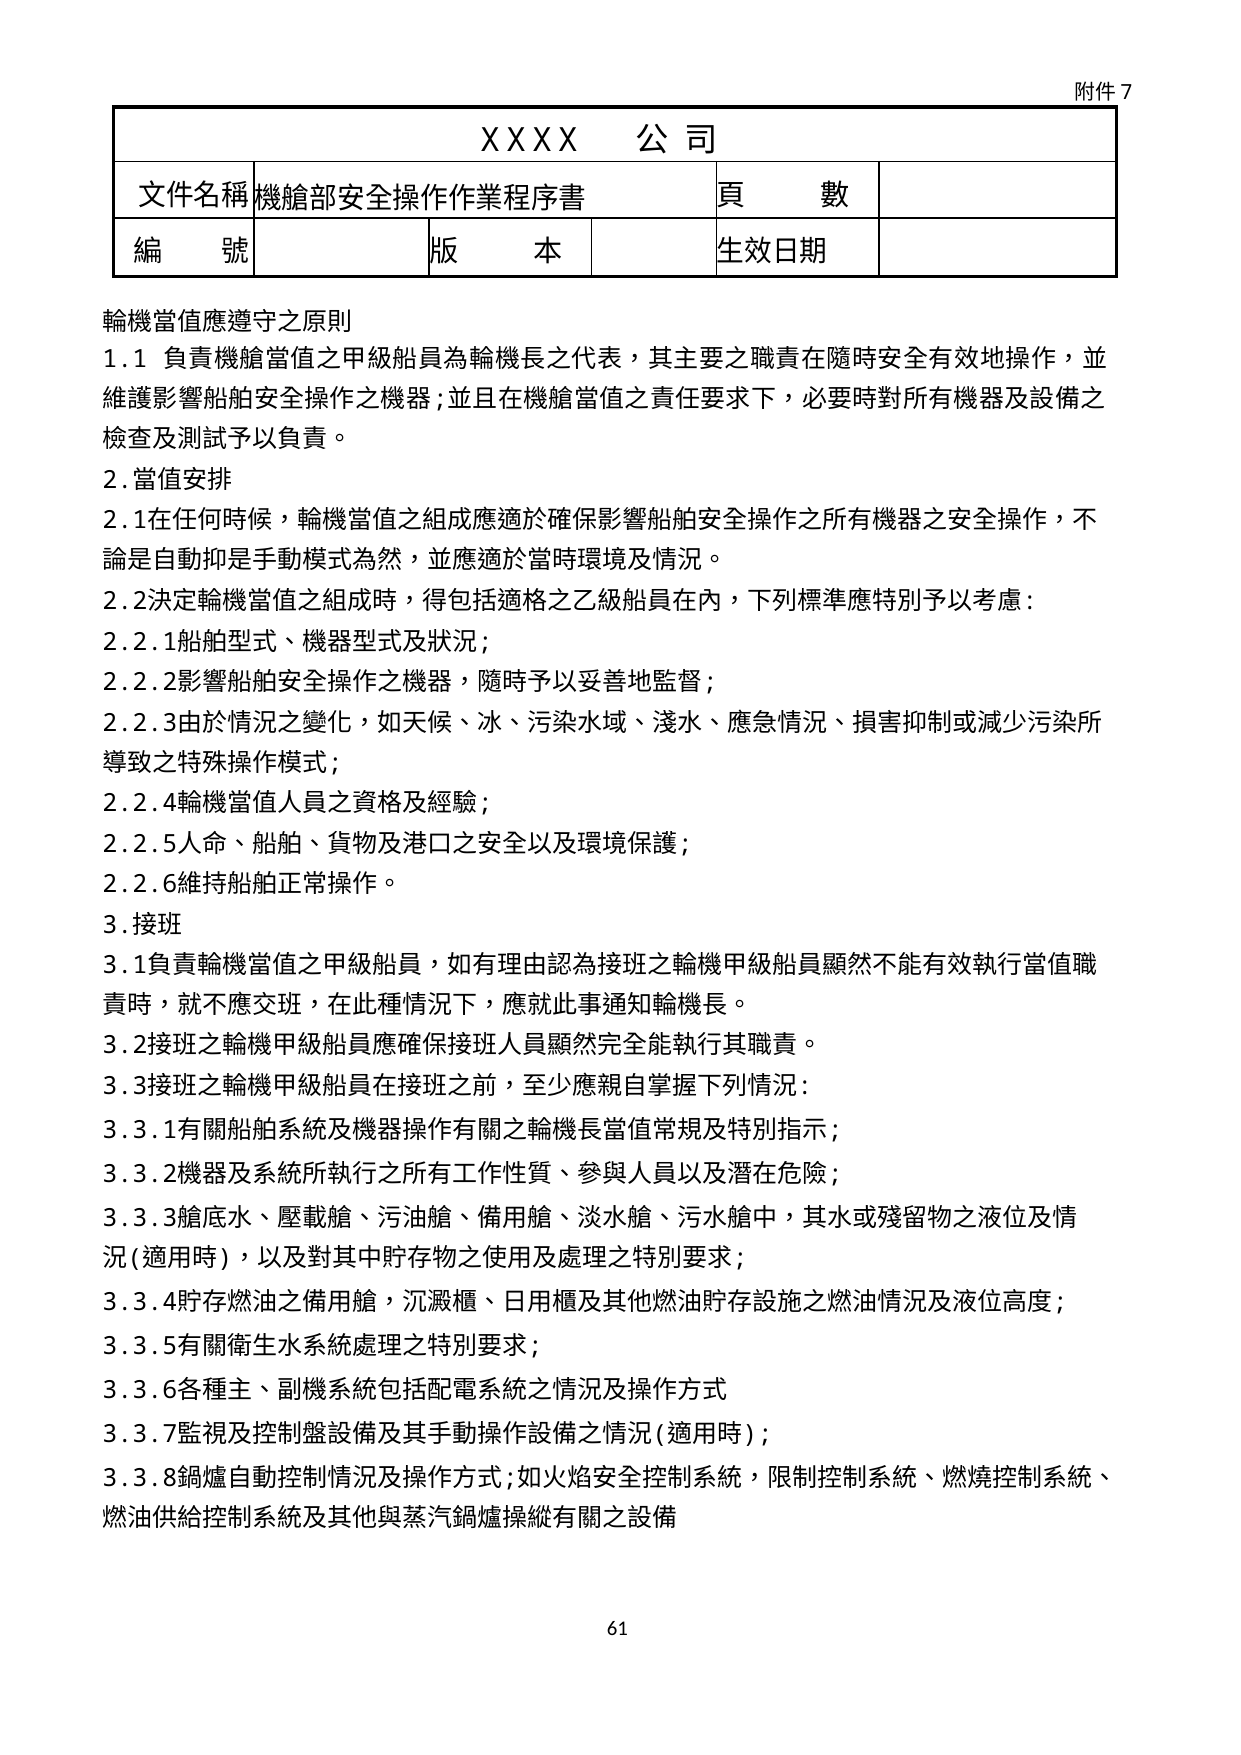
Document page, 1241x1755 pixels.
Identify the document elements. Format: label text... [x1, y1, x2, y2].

text 3.接班 [102, 904, 1132, 940]
table_cell 生效日期 [717, 219, 878, 275]
text 2.2.4輪機當值人員之資格及經驗; [102, 782, 1132, 819]
text 3.2接班之輪機甲級船員應確保接班人員顯然完全能執行其職責。 [102, 1025, 1132, 1061]
text 2.2.5人命、船舶、貨物及港口之安全以及環境保護; [102, 823, 1132, 859]
text 3.3.4貯存燃油之備用艙，沉澱櫃、日用櫃及其他燃油貯存設施之燃油情況及液位高度; [102, 1281, 1100, 1318]
text 輪機當值應遵守之原則 [102, 303, 1132, 337]
text 3.3.6各種主、副機系統包括配電系統之情況及操作方式 [102, 1369, 1100, 1406]
table_header XXXX 公 司 [115, 109, 1115, 161]
text 3.1負責輪機當值之甲級船員，如有理由認為接班之輪機甲級船員顯然不能有效執行當值職責時，就不應交班，在此種情況下，應就此事通知輪機長。 [102, 944, 1100, 1021]
table_cell 版 本 [430, 219, 591, 275]
text 3.3.3艙底水、壓載艙、污油艙、備用艙、淡水艙、污水艙中，其水或殘留物之液位及情況(適用時)，以及對其中貯存物之使用及處理之特別要求; [102, 1198, 1100, 1274]
text 2.2.6維持船舶正常操作。 [102, 863, 1132, 900]
text 3.3.1有關船舶系統及機器操作有關之輪機長當值常規及特別指示; [102, 1109, 1100, 1146]
table_cell [592, 219, 716, 275]
table_cell [880, 162, 1115, 217]
text 2.2.1船舶型式、機器型式及狀況; [102, 621, 1132, 657]
text 2.當值安排 [102, 459, 1132, 496]
text 1.1 負責機艙當值之甲級船員為輪機長之代表，其主要之職責在隨時安全有效地操作，並維護影響船舶安全操作之機器;並且在機艙當值之責任要求下，必要時對所有機器及設備之檢查及測試予以負責。 [102, 339, 1107, 454]
table_cell 編 號 [115, 219, 253, 275]
text 3.3.5有關衛生水系統處理之特別要求; [102, 1326, 1100, 1362]
table_cell 頁 數 [717, 162, 878, 217]
table_cell [880, 219, 1115, 275]
text 3.3接班之輪機甲級船員在接班之前，至少應親自掌握下列情況: [102, 1065, 1100, 1102]
text 2.1在任何時候，輪機當值之組成應適於確保影響船舶安全操作之所有機器之安全操作，不論是自動抑是手動模式為然，並應適於當時環境及情況。 [102, 500, 1106, 576]
text 3.3.7監視及控制盤設備及其手動操作設備之情況(適用時); [102, 1414, 1100, 1450]
table_cell 文件名稱 [115, 162, 253, 217]
table_cell [255, 219, 428, 275]
text 2.2.3由於情況之變化，如天候、冰、污染水域、淺水、應急情況、損害抑制或減少污染所導致之特殊操作模式; [102, 702, 1106, 778]
table_cell 機艙部安全操作作業程序書 [255, 162, 716, 217]
text 3.3.2機器及系統所執行之所有工作性質、參與人員以及潛在危險; [102, 1153, 1100, 1190]
text 2.2.2影響船舶安全操作之機器，隨時予以妥善地監督; [102, 662, 1132, 698]
text 2.2決定輪機當值之組成時，得包括適格之乙級船員在內，下列標準應特別予以考慮: [102, 580, 1132, 617]
text 3.3.8鍋爐自動控制情況及操作方式;如火焰安全控制系統，限制控制系統、燃燒控制系統、燃油供給控制系統及其他與蒸汽鍋爐操縱有關之設備 [102, 1458, 1100, 1534]
